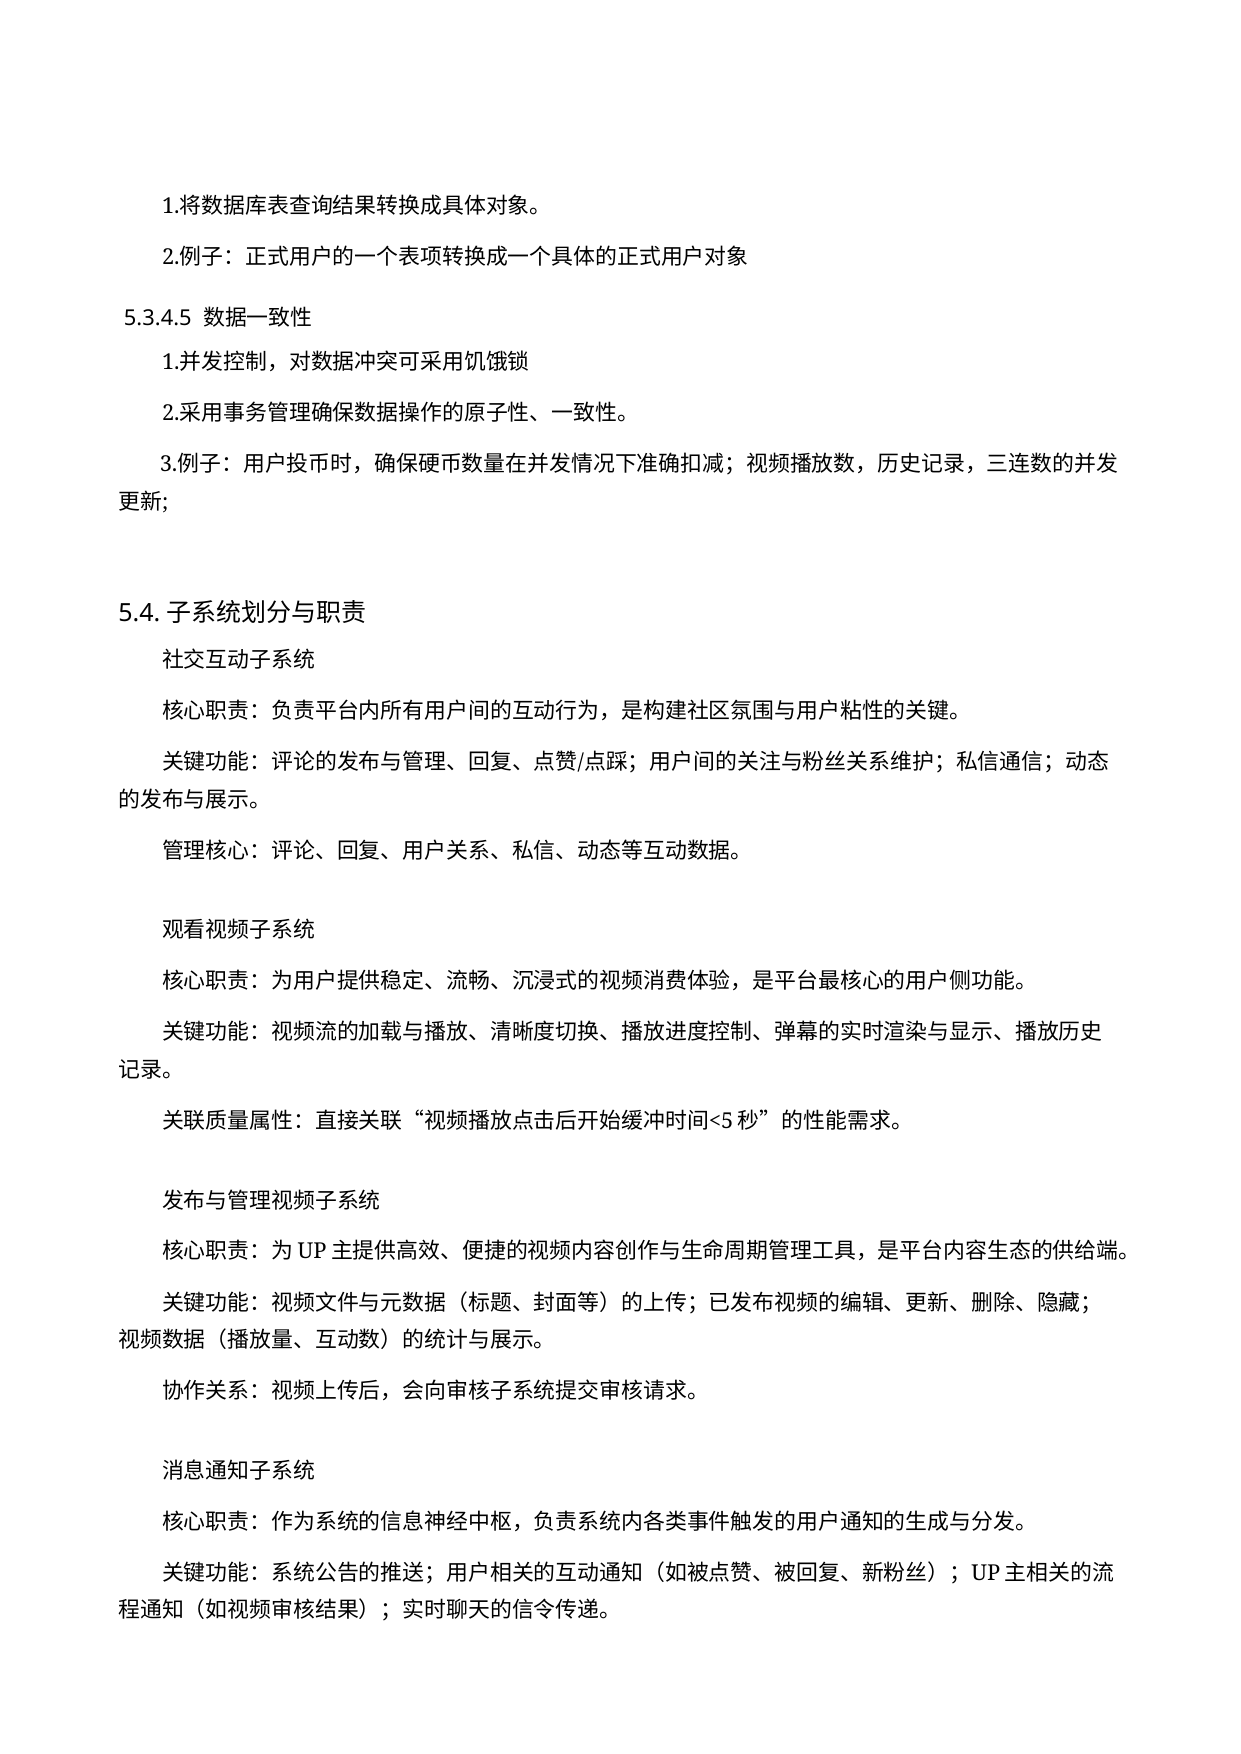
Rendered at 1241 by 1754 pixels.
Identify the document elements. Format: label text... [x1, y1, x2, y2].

text 关键功能：视频流的加载与播放、清晰度切换、播放进度控制、弹幕的实时渲染与显示、播放历史记录。 [118, 1014, 1122, 1084]
text 关联质量属性：直接关联“视频播放点击后开始缓冲时间<5秒”的性能需求。 [118, 1103, 1122, 1134]
text 关键功能：系统公告的推送；用户相关的互动通知（如被点赞、被回复、新粉丝）；UP主相关的流程通知（如视频审核结果）；实时聊天的信令传递。 [118, 1554, 1122, 1624]
text 社交互动子系统 [118, 642, 1122, 674]
text 观看视频子系统 [118, 912, 1122, 944]
text 核心职责：为用户提供稳定、流畅、沉浸式的视频消费体验，是平台最核心的用户侧功能。 [118, 963, 1122, 995]
text 核心职责：负责平台内所有用户间的互动行为，是构建社区氛围与用户粘性的关键。 [118, 693, 1122, 725]
text 2.采用事务管理确保数据操作的原子性、一致性。 [118, 395, 1122, 427]
text 核心职责：为UP主提供高效、便捷的视频内容创作与生命周期管理工具，是平台内容生态的供给端。 [118, 1233, 1122, 1265]
text 2.例子：正式用户的一个表项转换成一个具体的正式用户对象 [118, 239, 1122, 270]
text 消息通知子系统 [118, 1453, 1122, 1484]
subtitle 数据一致性 [118, 299, 1122, 331]
text 1.将数据库表查询结果转换成具体对象。 [118, 188, 1122, 219]
text 发布与管理视频子系统 [118, 1183, 1122, 1214]
subtitle 子系统划分与职责 [118, 592, 1122, 629]
text 3.例子：用户投币时，确保硬币数量在并发情况下准确扣减；视频播放数，历史记录，三连数的并发更新; [118, 446, 1122, 516]
text 关键功能：评论的发布与管理、回复、点赞/点踩；用户间的关注与粉丝关系维护；私信通信；动态的发布与展示。 [118, 744, 1122, 814]
text 关键功能：视频文件与元数据（标题、封面等）的上传；已发布视频的编辑、更新、删除、隐藏；视频数据（播放量、互动数）的统计与展示。 [118, 1284, 1122, 1354]
text 1.并发控制，对数据冲突可采用饥饿锁 [118, 344, 1122, 376]
text 核心职责：作为系统的信息神经中枢，负责系统内各类事件触发的用户通知的生成与分发。 [118, 1504, 1122, 1535]
text 管理核心：评论、回复、用户关系、私信、动态等互动数据。 [118, 833, 1122, 864]
text 协作关系：视频上传后，会向审核子系统提交审核请求。 [118, 1373, 1122, 1405]
